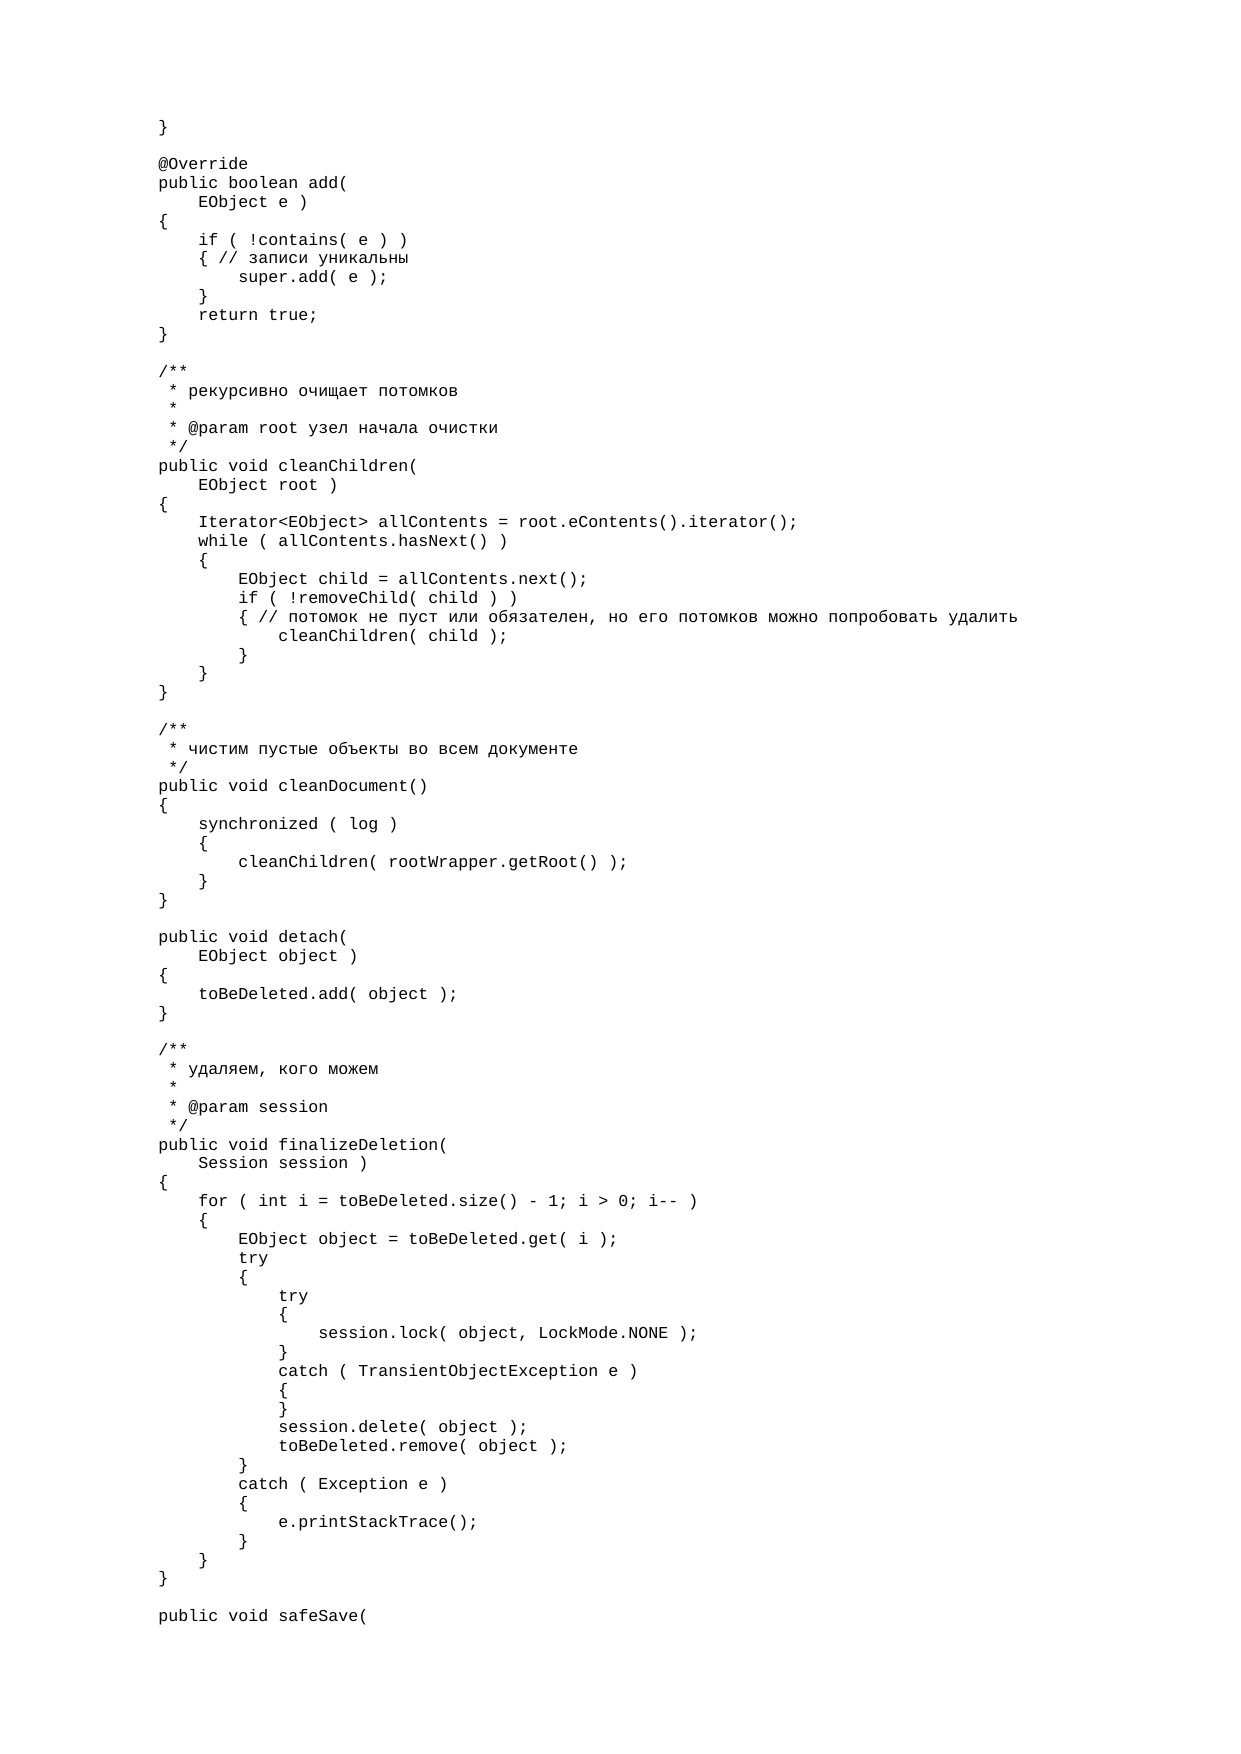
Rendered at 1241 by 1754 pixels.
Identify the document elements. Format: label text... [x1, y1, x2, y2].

text { [118, 1174, 1122, 1193]
text } [118, 326, 1122, 344]
text */ [118, 439, 1122, 457]
text * @param session [118, 1098, 1122, 1117]
text } [118, 1457, 1122, 1476]
text } [118, 872, 1122, 891]
text try [118, 1249, 1122, 1268]
text @Override [118, 156, 1122, 175]
text EObject root ) [118, 476, 1122, 495]
text } [118, 288, 1122, 307]
text */ [118, 759, 1122, 778]
text { [118, 1494, 1122, 1513]
text EObject object ) [118, 948, 1122, 967]
text catch ( Exception e ) [118, 1476, 1122, 1494]
text } [118, 1004, 1122, 1023]
text Session session ) [118, 1155, 1122, 1174]
text public void finalizeDeletion( [118, 1136, 1122, 1155]
text while ( allContents.hasNext() ) [118, 533, 1122, 552]
text * рекурсивно очищает потомков [118, 382, 1122, 401]
text { [118, 1306, 1122, 1325]
text e.printStackTrace(); [118, 1513, 1122, 1532]
text { [118, 212, 1122, 231]
text /** [118, 363, 1122, 382]
text if ( !removeChild( child ) ) [118, 589, 1122, 608]
text /** [118, 1042, 1122, 1061]
text } [118, 646, 1122, 665]
text toBeDeleted.remove( object ); [118, 1438, 1122, 1457]
text public boolean add( [118, 175, 1122, 193]
text for ( int i = toBeDeleted.size() - 1; i > 0; i-- ) [118, 1193, 1122, 1212]
text EObject object = toBeDeleted.get( i ); [118, 1231, 1122, 1249]
text } [118, 1570, 1122, 1589]
text } [118, 665, 1122, 684]
text catch ( TransientObjectException e ) [118, 1362, 1122, 1381]
text { [118, 1212, 1122, 1231]
text { [118, 797, 1122, 816]
text session.delete( object ); [118, 1419, 1122, 1438]
text { [118, 967, 1122, 985]
text { [118, 495, 1122, 514]
text { // записи уникальны [118, 250, 1122, 269]
text EObject child = allContents.next(); [118, 571, 1122, 589]
text public void detach( [118, 929, 1122, 948]
text } [118, 1400, 1122, 1419]
text public void cleanDocument() [118, 778, 1122, 797]
text public void safeSave( [118, 1608, 1122, 1626]
text return true; [118, 307, 1122, 326]
text { // потомок не пуст или обязателен, но его потомков можно попробовать удалить [118, 608, 1122, 627]
text } [118, 1551, 1122, 1570]
text } [118, 1532, 1122, 1551]
text toBeDeleted.add( object ); [118, 985, 1122, 1004]
text } [118, 684, 1122, 703]
text * [118, 401, 1122, 420]
text * @param root узел начала очистки [118, 420, 1122, 439]
text } [118, 1344, 1122, 1362]
text session.lock( object, LockMode.NONE ); [118, 1325, 1122, 1344]
text { [118, 552, 1122, 571]
text Iterator<EObject> allContents = root.eContents().iterator(); [118, 514, 1122, 533]
text { [118, 1268, 1122, 1287]
text } [118, 891, 1122, 910]
text super.add( e ); [118, 269, 1122, 288]
text { [118, 1381, 1122, 1400]
text * [118, 1080, 1122, 1098]
text } [118, 118, 1122, 137]
text /** [118, 721, 1122, 740]
text try [118, 1287, 1122, 1306]
text * чистим пустые объекты во всем документе [118, 740, 1122, 759]
text cleanChildren( rootWrapper.getRoot() ); [118, 853, 1122, 872]
text synchronized ( log ) [118, 816, 1122, 834]
text public void cleanChildren( [118, 457, 1122, 476]
text { [118, 834, 1122, 853]
text EObject e ) [118, 193, 1122, 212]
text * удаляем, кого можем [118, 1061, 1122, 1080]
text */ [118, 1117, 1122, 1136]
text cleanChildren( child ); [118, 627, 1122, 646]
text if ( !contains( e ) ) [118, 231, 1122, 250]
